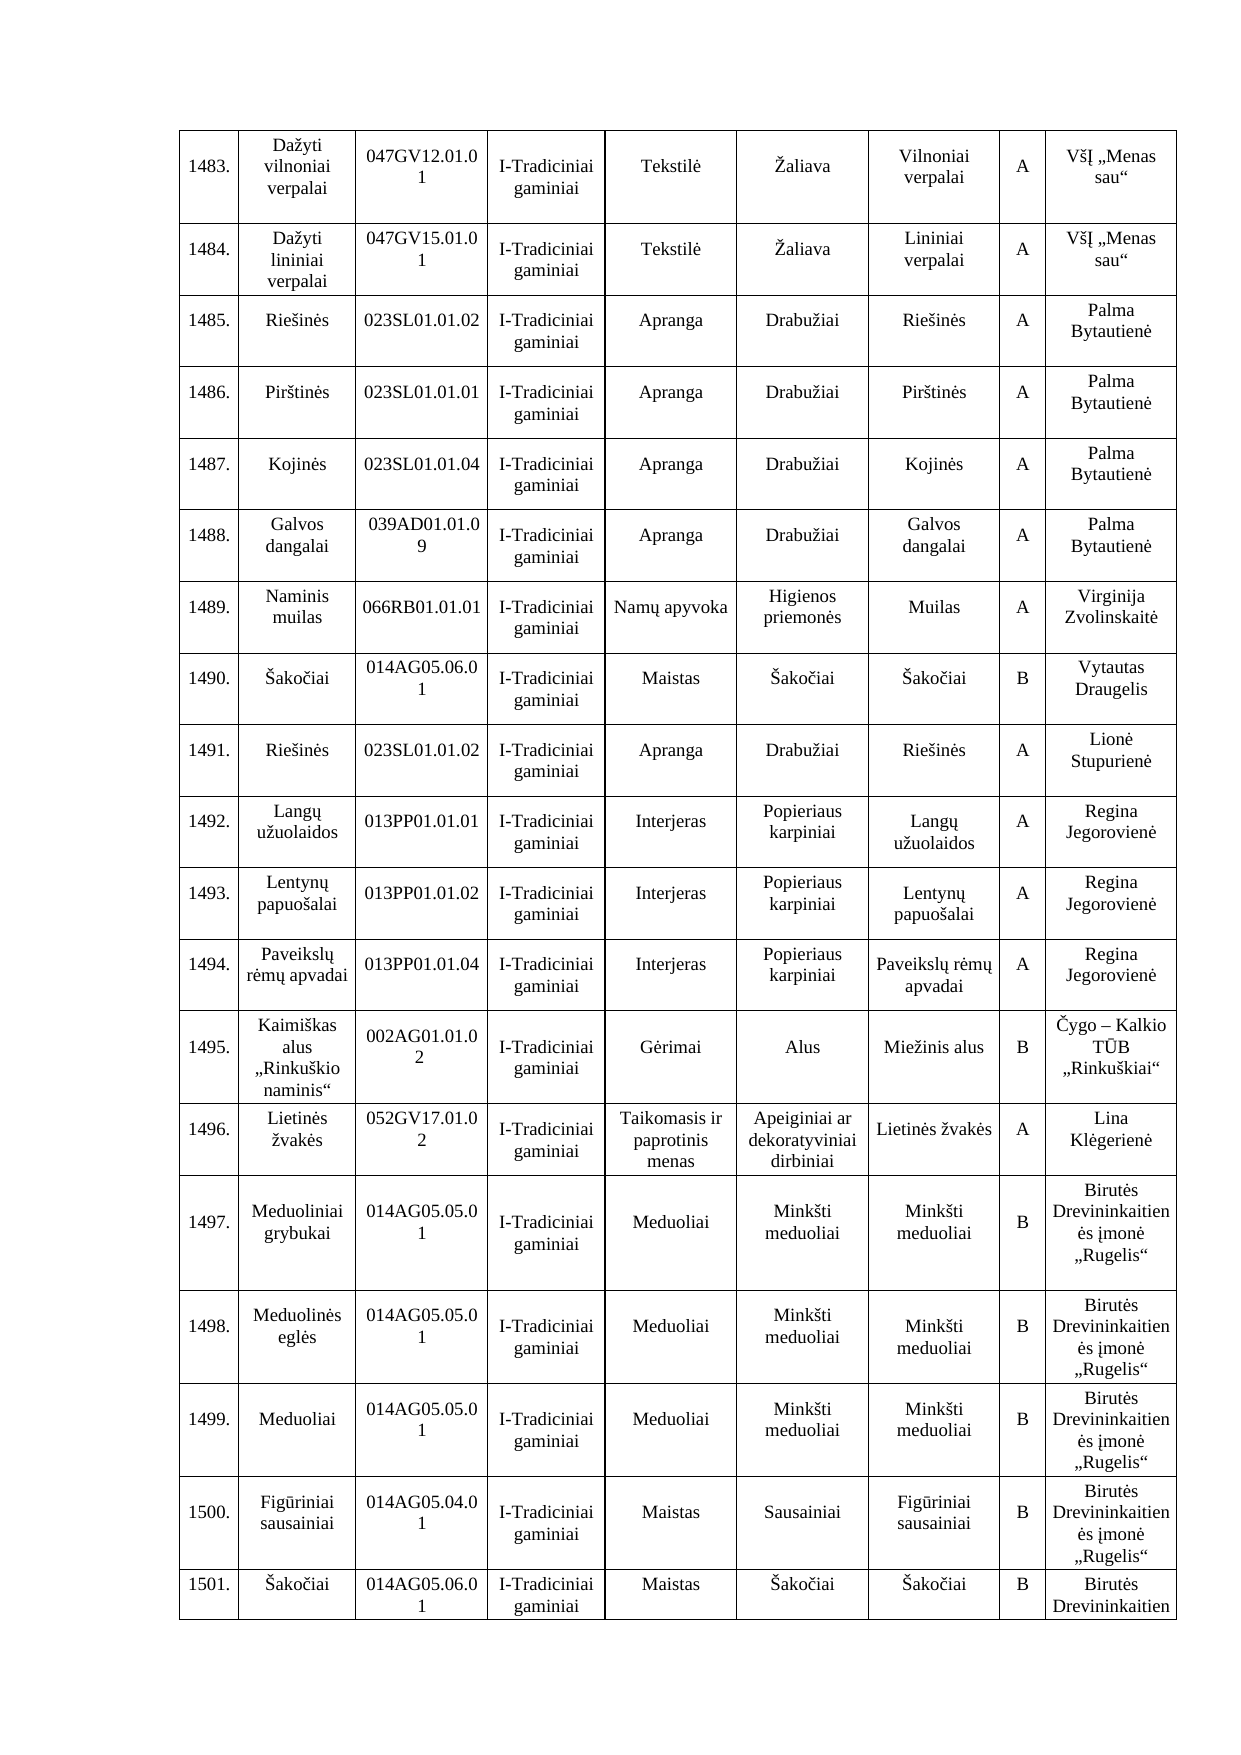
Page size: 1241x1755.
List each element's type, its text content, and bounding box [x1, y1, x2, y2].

table_cell Meduoliai [606, 1291, 736, 1383]
table_cell [175, 1476, 179, 1569]
table_cell 1501. [180, 1570, 238, 1619]
table_cell Drabužiai [737, 439, 868, 509]
table_cell Interjeras [606, 797, 736, 867]
table_cell B [1000, 1570, 1045, 1619]
table_cell I-Tradiciniai gaminiai [488, 940, 604, 1010]
table_cell Birutės Drevininkaitien [1046, 1570, 1176, 1619]
table_cell Meduoliai [606, 1176, 736, 1289]
table_cell Sausainiai [737, 1477, 868, 1569]
table_cell Lentynų papuošalai [869, 868, 999, 939]
table_cell Palma Bytautienė [1046, 510, 1176, 581]
table_cell Lininiai verpalai [869, 224, 999, 294]
table_cell [175, 1290, 179, 1383]
table_cell Regina Jegorovienė [1046, 797, 1176, 867]
table_cell 1488. [180, 510, 238, 581]
table_cell Drabužiai [737, 296, 868, 366]
table_cell A [1000, 296, 1045, 366]
table_cell Higienos priemonės [737, 582, 868, 652]
table_cell Taikomasis ir paprotinis menas [606, 1104, 736, 1175]
table_cell [1177, 939, 1182, 1010]
table_cell Minkšti meduoliai [869, 1291, 999, 1383]
table_cell [175, 1569, 179, 1619]
table_cell Figūriniai sausainiai [239, 1477, 355, 1569]
table_cell Riešinės [869, 296, 999, 366]
table_cell Meduoliai [239, 1384, 355, 1476]
table_cell I-Tradiciniai gaminiai [488, 1477, 604, 1569]
table_cell [1177, 366, 1182, 438]
table_cell Riešinės [869, 725, 999, 796]
table_cell Apranga [606, 510, 736, 581]
table_cell Muilas [869, 582, 999, 652]
table_cell I-Tradiciniai gaminiai [488, 510, 604, 581]
table_cell Langų užuolaidos [869, 797, 999, 867]
table_cell 1484. [180, 224, 238, 294]
table_cell 1489. [180, 582, 238, 652]
table_cell 023SL01.01.01 [356, 367, 487, 438]
table_cell B [1000, 1176, 1045, 1289]
table_cell I-Tradiciniai gaminiai [488, 131, 604, 223]
table_cell 047GV15.01.01 [356, 224, 487, 294]
table_cell [1177, 1103, 1182, 1175]
table_cell Meduoliniai grybukai [239, 1176, 355, 1289]
table_cell Pirštinės [239, 367, 355, 438]
table_cell [1177, 867, 1182, 939]
table_cell Dažyti lininiai verpalai [239, 224, 355, 294]
table_cell I-Tradiciniai gaminiai [488, 1176, 604, 1289]
table_cell I-Tradiciniai gaminiai [488, 797, 604, 867]
table_cell [1177, 724, 1182, 796]
table_cell A [1000, 131, 1045, 223]
table_cell 1497. [180, 1176, 238, 1289]
table_cell 066RB01.01.01 [356, 582, 487, 652]
table_cell Galvos dangalai [239, 510, 355, 581]
table_cell 1486. [180, 367, 238, 438]
table_cell I-Tradiciniai gaminiai [488, 654, 604, 724]
table_cell A [1000, 582, 1045, 652]
table_cell [1177, 796, 1182, 867]
table_cell Virginija Zvolinskaitė [1046, 582, 1176, 652]
table_cell Žaliava [737, 224, 868, 294]
table_cell A [1000, 868, 1045, 939]
table_cell I-Tradiciniai gaminiai [488, 367, 604, 438]
table_cell Apeiginiai ar dekoratyviniai dirbiniai [737, 1104, 868, 1175]
table_cell 013PP01.01.04 [356, 940, 487, 1010]
table_cell A [1000, 439, 1045, 509]
table_cell 1495. [180, 1011, 238, 1103]
table_cell [175, 366, 179, 438]
table_cell 1492. [180, 797, 238, 867]
table_cell B [1000, 1011, 1045, 1103]
table_cell Šakočiai [239, 654, 355, 724]
table_cell 1498. [180, 1291, 238, 1383]
table_cell Šakočiai [737, 654, 868, 724]
table_cell [1177, 295, 1182, 366]
table_cell 1491. [180, 725, 238, 796]
table_cell Meduoliai [606, 1384, 736, 1476]
table_cell I-Tradiciniai gaminiai [488, 582, 604, 652]
table_cell 014AG05.05.01 [356, 1291, 487, 1383]
table_cell I-Tradiciniai gaminiai [488, 224, 604, 294]
table_cell 047GV12.01.01 [356, 131, 487, 223]
table_cell A [1000, 1104, 1045, 1175]
table_cell Pirštinės [869, 367, 999, 438]
table_cell Kojinės [869, 439, 999, 509]
table_cell 023SL01.01.02 [356, 725, 487, 796]
table_cell 1500. [180, 1477, 238, 1569]
table_cell [1177, 509, 1182, 581]
table_cell Lentynų papuošalai [239, 868, 355, 939]
table_cell A [1000, 940, 1045, 1010]
table_cell Riešinės [239, 725, 355, 796]
table_cell 1499. [180, 1384, 238, 1476]
table_cell Interjeras [606, 940, 736, 1010]
table_cell B [1000, 1384, 1045, 1476]
table_cell B [1000, 1291, 1045, 1383]
table_cell [175, 1175, 179, 1289]
table_cell [1177, 1010, 1182, 1103]
table_cell 052GV17.01.02 [356, 1104, 487, 1175]
table_cell [1177, 653, 1182, 724]
table_cell Birutės Drevininkaitienės įmonė „Rugelis“ [1046, 1477, 1176, 1569]
table_cell 1485. [180, 296, 238, 366]
table_cell [1177, 1290, 1182, 1383]
table_cell Birutės Drevininkaitienės įmonė „Rugelis“ [1046, 1384, 1176, 1476]
table_cell Popieriaus karpiniai [737, 940, 868, 1010]
table_cell Kaimiškas alus „Rinkuškio naminis“ [239, 1011, 355, 1103]
table_cell 1494. [180, 940, 238, 1010]
table_cell [175, 1383, 179, 1476]
table_cell 013PP01.01.02 [356, 868, 487, 939]
table_cell I-Tradiciniai gaminiai [488, 1011, 604, 1103]
table_cell I-Tradiciniai gaminiai [488, 868, 604, 939]
table_cell Maistas [606, 1477, 736, 1569]
table_cell 014AG05.05.01 [356, 1176, 487, 1289]
table_cell 002AG01.01.02 [356, 1011, 487, 1103]
table_cell Galvos dangalai [869, 510, 999, 581]
table_cell Tekstilė [606, 224, 736, 294]
table_cell Šakočiai [737, 1570, 868, 1619]
table_cell [175, 223, 179, 294]
table_cell I-Tradiciniai gaminiai [488, 725, 604, 796]
table_cell [175, 867, 179, 939]
table_cell Paveikslų rėmų apvadai [869, 940, 999, 1010]
table_cell Paveikslų rėmų apvadai [239, 940, 355, 1010]
table_cell Interjeras [606, 868, 736, 939]
table_cell Minkšti meduoliai [869, 1384, 999, 1476]
table_cell B [1000, 654, 1045, 724]
table_cell 014AG05.05.01 [356, 1384, 487, 1476]
table_cell I-Tradiciniai gaminiai [488, 1104, 604, 1175]
table_cell [175, 796, 179, 867]
table_cell 1487. [180, 439, 238, 509]
table_cell [175, 509, 179, 581]
table_cell Palma Bytautienė [1046, 296, 1176, 366]
table_cell [1177, 581, 1182, 652]
table_cell 1493. [180, 868, 238, 939]
table_cell Minkšti meduoliai [737, 1291, 868, 1383]
table_cell A [1000, 510, 1045, 581]
table_cell Popieriaus karpiniai [737, 797, 868, 867]
table_cell [175, 438, 179, 509]
table_cell Šakočiai [239, 1570, 355, 1619]
table_cell I-Tradiciniai gaminiai [488, 296, 604, 366]
table_cell A [1000, 725, 1045, 796]
table_cell B [1000, 1477, 1045, 1569]
table_cell Apranga [606, 367, 736, 438]
table_cell Šakočiai [869, 654, 999, 724]
table_cell Minkšti meduoliai [869, 1176, 999, 1289]
table_cell [1177, 1569, 1182, 1619]
table_cell Naminis muilas [239, 582, 355, 652]
table_cell A [1000, 367, 1045, 438]
table_cell I-Tradiciniai gaminiai [488, 1384, 604, 1476]
table_cell [1177, 130, 1182, 223]
table_cell Regina Jegorovienė [1046, 868, 1176, 939]
table_cell Maistas [606, 654, 736, 724]
table_cell 1490. [180, 654, 238, 724]
table_cell Minkšti meduoliai [737, 1176, 868, 1289]
table_cell 1483. [180, 131, 238, 223]
table_cell Apranga [606, 296, 736, 366]
table_cell A [1000, 797, 1045, 867]
table_cell [1177, 1383, 1182, 1476]
table_cell Čygo – Kalkio TŪB „Rinkuškiai“ [1046, 1011, 1176, 1103]
table_cell VšĮ „Menas sau“ [1046, 224, 1176, 294]
table_cell Alus [737, 1011, 868, 1103]
table_cell 023SL01.01.04 [356, 439, 487, 509]
table_cell Drabužiai [737, 725, 868, 796]
table_cell Drabužiai [737, 510, 868, 581]
table_cell [175, 1010, 179, 1103]
table_cell [175, 295, 179, 366]
table_cell 014AG05.06.01 [356, 1570, 487, 1619]
table_cell Lionė Stupurienė [1046, 725, 1176, 796]
table_cell [175, 1103, 179, 1175]
table_cell Figūriniai sausainiai [869, 1477, 999, 1569]
table_cell Gėrimai [606, 1011, 736, 1103]
table_cell Birutės Drevininkaitienės įmonė „Rugelis“ [1046, 1176, 1176, 1289]
table_cell Meduolinės eglės [239, 1291, 355, 1383]
table_cell Riešinės [239, 296, 355, 366]
table_cell Žaliava [737, 131, 868, 223]
table_cell Birutės Drevininkaitienės įmonė „Rugelis“ [1046, 1291, 1176, 1383]
table_cell I-Tradiciniai gaminiai [488, 439, 604, 509]
table_cell 013PP01.01.01 [356, 797, 487, 867]
table_cell Lietinės žvakės [239, 1104, 355, 1175]
table_cell Regina Jegorovienė [1046, 940, 1176, 1010]
table_cell Dažyti vilnoniai verpalai [239, 131, 355, 223]
table_cell I-Tradiciniai gaminiai [488, 1291, 604, 1383]
table_cell Maistas [606, 1570, 736, 1619]
table_cell [1177, 1175, 1182, 1289]
table_cell VšĮ „Menas sau“ [1046, 131, 1176, 223]
table_cell [1177, 223, 1182, 294]
table_cell I-Tradiciniai gaminiai [488, 1570, 604, 1619]
table_cell 039AD01.01.09 [356, 510, 487, 581]
table_cell Šakočiai [869, 1570, 999, 1619]
table_cell Tekstilė [606, 131, 736, 223]
table_cell Minkšti meduoliai [737, 1384, 868, 1476]
table_cell Namų apyvoka [606, 582, 736, 652]
table_cell [1177, 438, 1182, 509]
table_cell Miežinis alus [869, 1011, 999, 1103]
table_cell Vytautas Draugelis [1046, 654, 1176, 724]
table_cell [175, 939, 179, 1010]
table_cell 023SL01.01.02 [356, 296, 487, 366]
table_cell 014AG05.06.01 [356, 654, 487, 724]
table_cell Drabužiai [737, 367, 868, 438]
table_cell [175, 130, 179, 223]
table_cell Lietinės žvakės [869, 1104, 999, 1175]
table_cell Lina Klėgerienė [1046, 1104, 1176, 1175]
table_cell [175, 581, 179, 652]
table_cell Vilnoniai verpalai [869, 131, 999, 223]
table_cell Kojinės [239, 439, 355, 509]
table_cell Apranga [606, 439, 736, 509]
table_cell Langų užuolaidos [239, 797, 355, 867]
table_cell Popieriaus karpiniai [737, 868, 868, 939]
table_cell [175, 724, 179, 796]
table_cell Palma Bytautienė [1046, 439, 1176, 509]
table_cell Palma Bytautienė [1046, 367, 1176, 438]
table_cell A [1000, 224, 1045, 294]
table_cell [1177, 1476, 1182, 1569]
table_cell 014AG05.04.01 [356, 1477, 487, 1569]
table_cell [175, 653, 179, 724]
table_cell Apranga [606, 725, 736, 796]
table_cell 1496. [180, 1104, 238, 1175]
